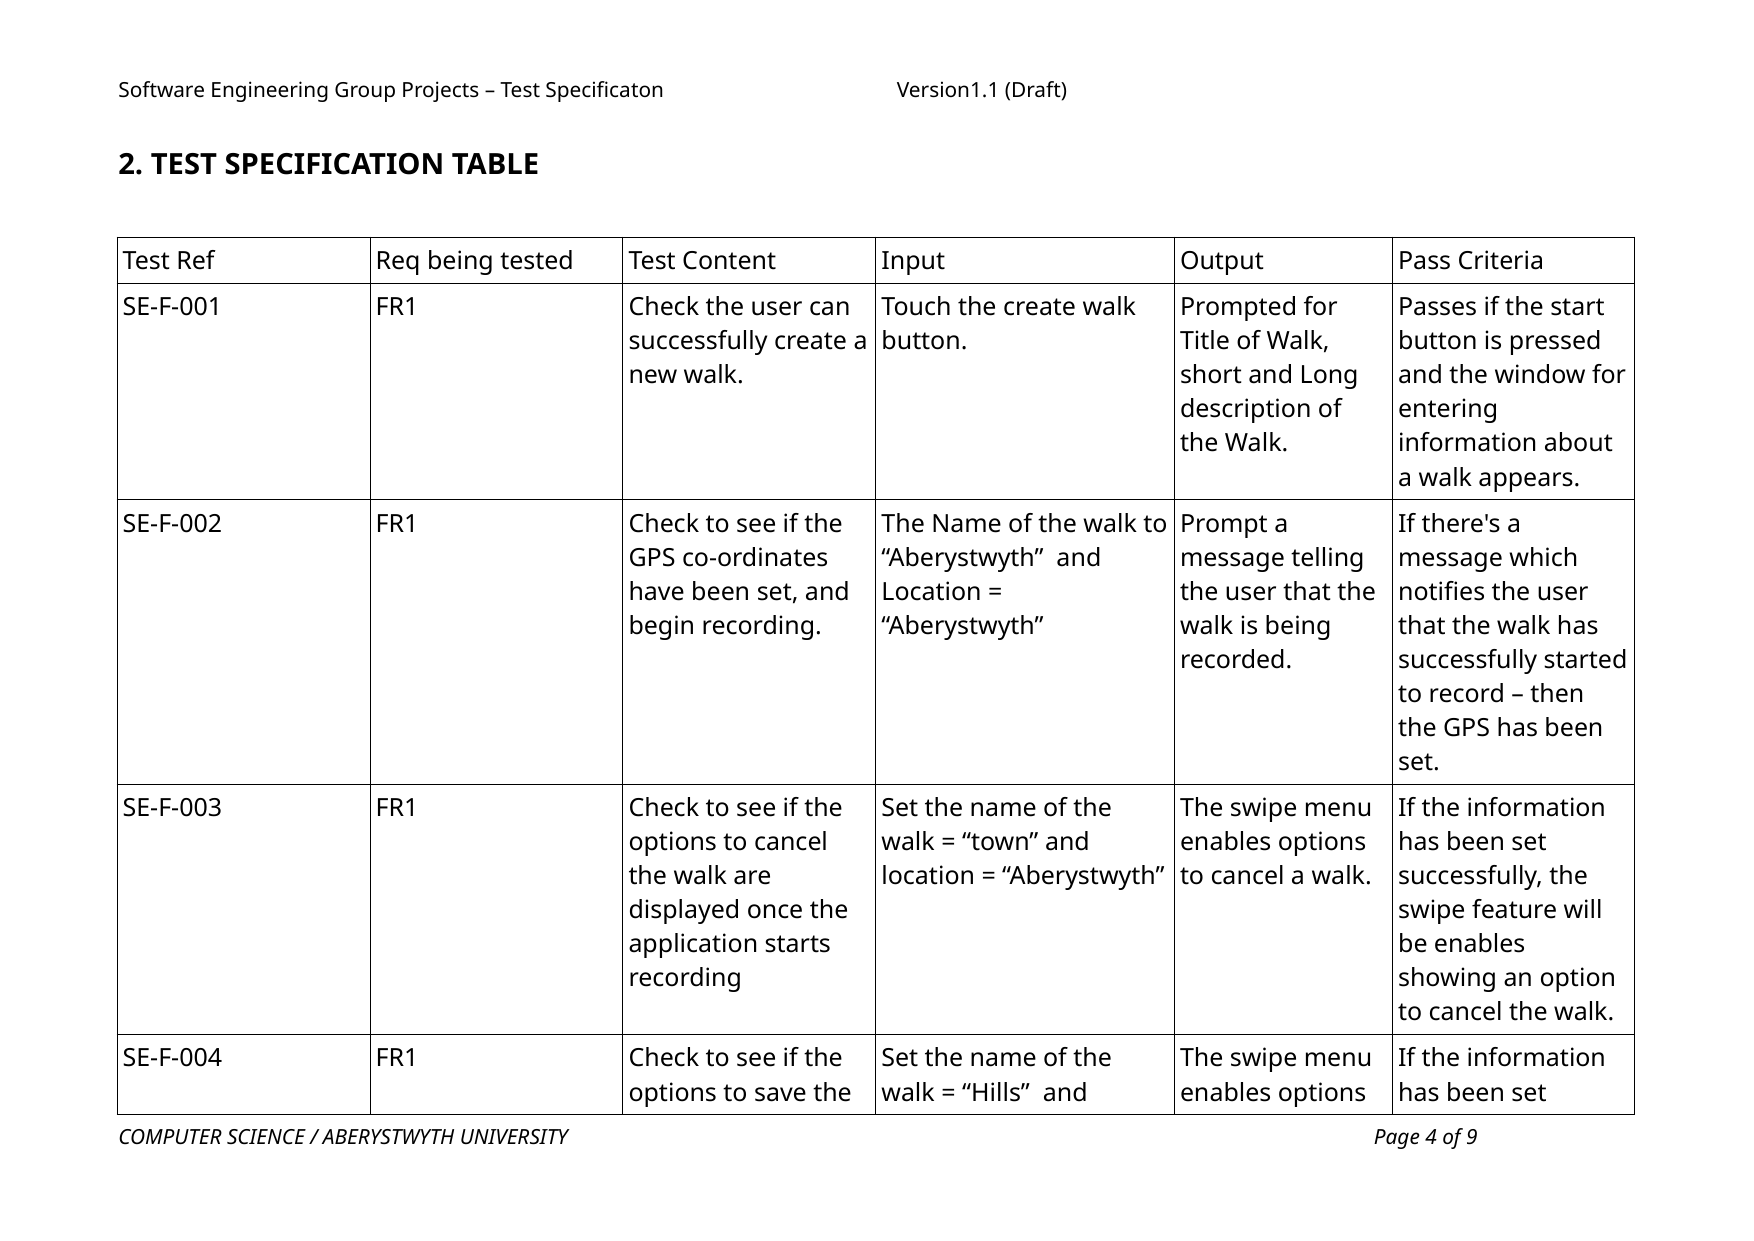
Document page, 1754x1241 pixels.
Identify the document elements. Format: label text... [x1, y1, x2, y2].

table_cell FR1 [371, 785, 622, 1034]
table_cell The swipe menu enables options [1175, 1035, 1392, 1114]
table_cell SE-F-004 [118, 1035, 370, 1114]
table_header Input [876, 238, 1174, 283]
table_cell If the information has been set [1393, 1035, 1634, 1114]
table_cell Set the name of the walk = “Hills” and [876, 1035, 1174, 1114]
table_header Pass Criteria [1393, 238, 1634, 283]
table_header Test Ref [118, 238, 370, 283]
table_cell FR1 [371, 500, 622, 783]
table_cell FR1 [371, 284, 622, 499]
table_cell Set the name of the walk = “town” and location = “Aberystwyth” [876, 785, 1174, 1034]
table_cell Check to see if the options to save the [623, 1035, 875, 1114]
table_cell Check the user can successfully create a new walk. [623, 284, 875, 499]
table_cell The Name of the walk to “Aberystwyth” and Location = “Aberystwyth” [876, 500, 1174, 783]
table_cell Prompted for Title of Walk, short and Long description of the Walk. [1175, 284, 1392, 499]
table_cell SE-F-002 [118, 500, 370, 783]
table_header Test Content [623, 238, 875, 283]
table_header Output [1175, 238, 1392, 283]
table_cell SE-F-003 [118, 785, 370, 1034]
table_cell FR1 [371, 1035, 622, 1114]
table_cell If there's a message which notifies the user that the walk has successfully started to record – then the GPS has been set. [1393, 500, 1634, 783]
table_cell Touch the create walk button. [876, 284, 1174, 499]
table_header Req being tested [371, 238, 622, 283]
subtitle 2. TEST SPECIFICATION TABLE [118, 143, 1636, 183]
table_cell If the information has been set successfully, the swipe feature will be enables showing an option to cancel the walk. [1393, 785, 1634, 1034]
table_cell Check to see if the GPS co-ordinates have been set, and begin recording. [623, 500, 875, 783]
table_cell Check to see if the options to cancel the walk are displayed once the application starts recording [623, 785, 875, 1034]
table_cell Prompt a message telling the user that the walk is being recorded. [1175, 500, 1392, 783]
table_cell SE-F-001 [118, 284, 370, 499]
table_cell The swipe menu enables options to cancel a walk. [1175, 785, 1392, 1034]
table_cell Passes if the start button is pressed and the window for entering information about a walk appears. [1393, 284, 1634, 499]
